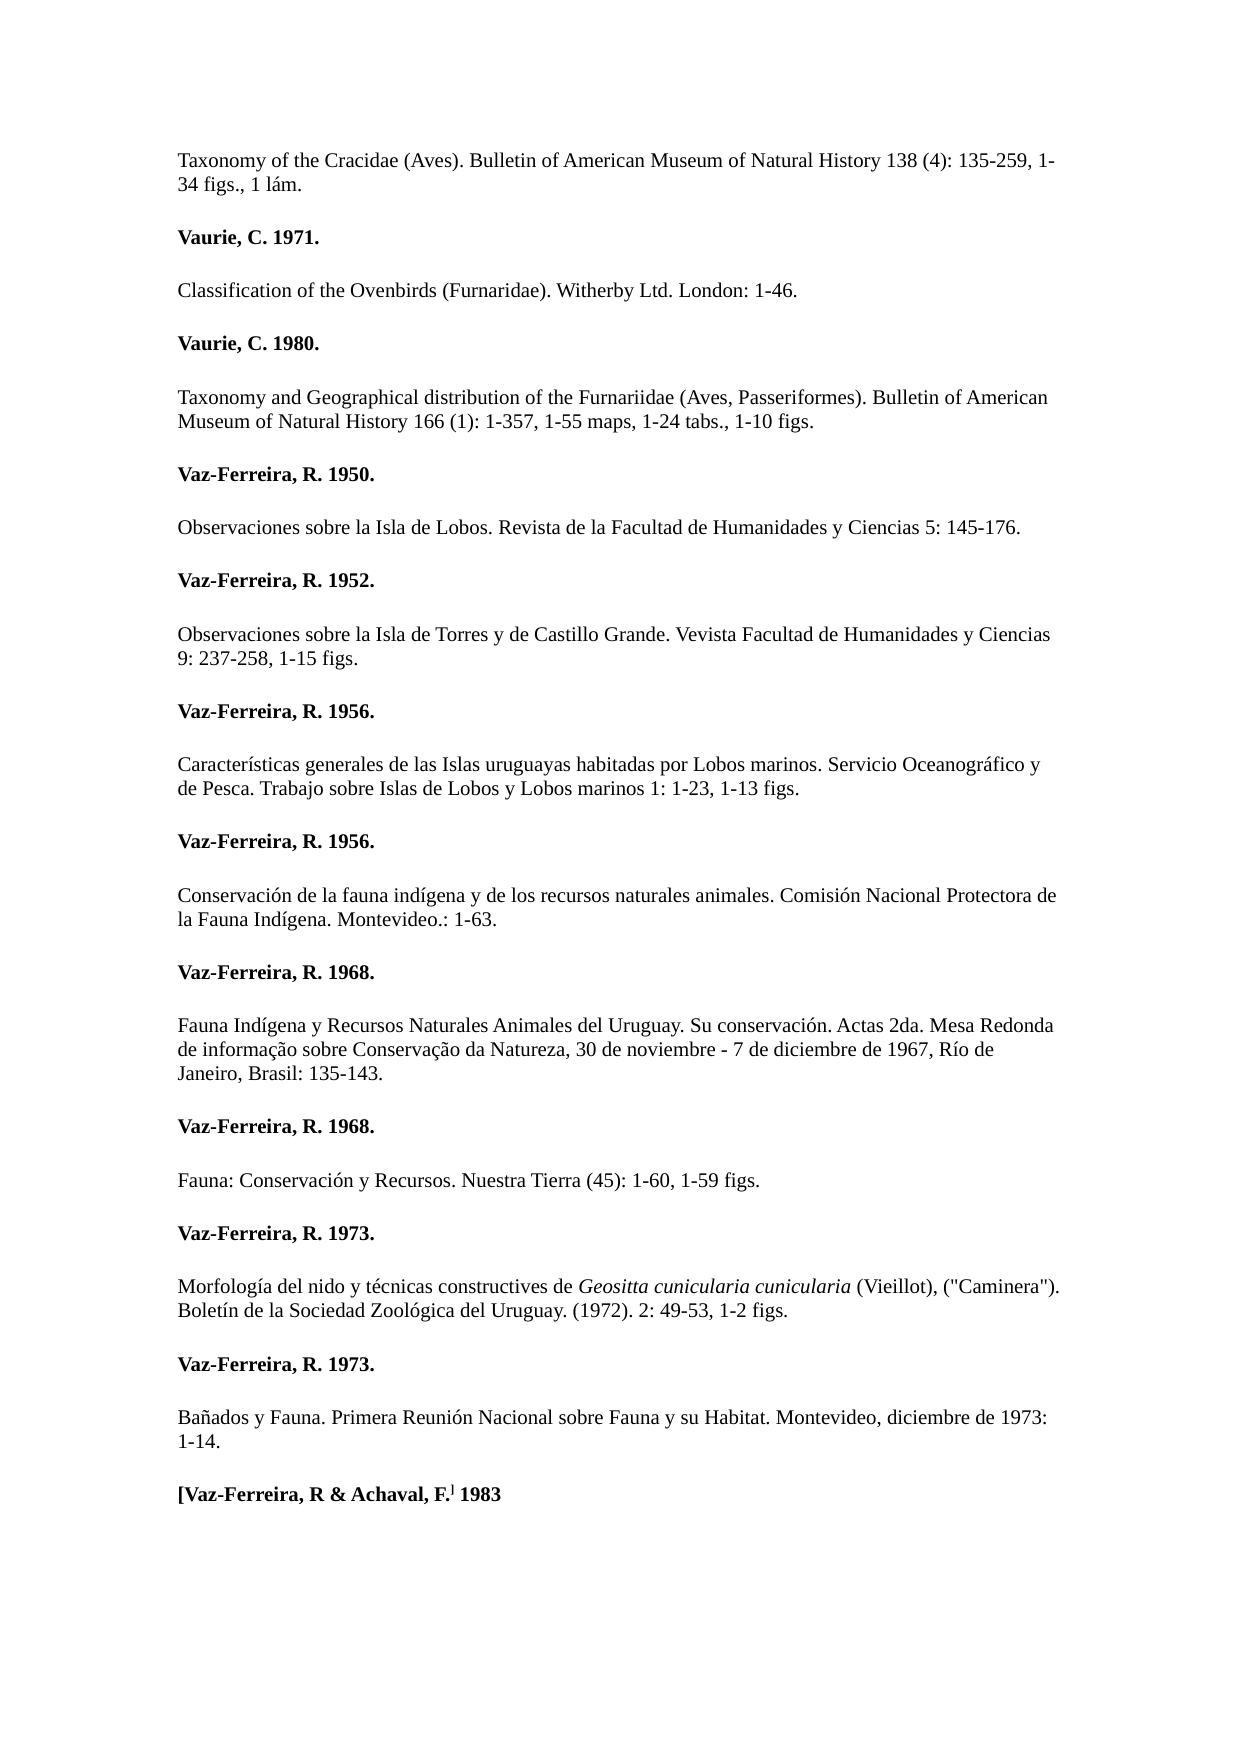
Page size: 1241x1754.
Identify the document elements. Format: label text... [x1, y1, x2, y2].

text Fauna: Conservación y Recursos. Nuestra Tierra (45): 1-60, 1-59 figs. [177, 1168, 1063, 1192]
text Vaurie, C. 1971. [177, 225, 1063, 249]
text Vaz-Ferreira, R. 1973. [177, 1351, 1063, 1376]
text Vaz-Ferreira, R. 1952. [177, 568, 1063, 592]
text Observaciones sobre la Isla de Lobos. Revista de la Facultad de Humanidades y Ciencias 5: 145-176. [177, 515, 1063, 539]
text Vaz-Ferreira, R. 1968. [177, 1114, 1063, 1138]
text Conservación de la fauna indígena y de los recursos naturales animales. Comisión Nacional Protectora de la Fauna Indígena. Montevideo.: 1-63. [177, 883, 1063, 931]
text Vaz-Ferreira, R. 1956. [177, 829, 1063, 853]
text Vaurie, C. 1980. [177, 331, 1063, 355]
text Taxonomy and Geographical distribution of the Furnariidae (Aves, Passeriformes). Bulletin of American Museum of Natural History 166 (1): 1-357, 1-55 maps, 1-24 tabs., 1-10 figs. [177, 384, 1063, 433]
text Vaz-Ferreira, R. 1973. [177, 1221, 1063, 1245]
text Morfología del nido y técnicas constructives de Geositta cunicularia cunicularia (Vieillot), ("Caminera"). Boletín de la Sociedad Zoológica del Uruguay. (1972). 2: 49-53, 1-2 figs. [177, 1274, 1063, 1322]
text Vaz-Ferreira, R. 1968. [177, 960, 1063, 984]
text Classification of the Ovenbirds (Furnaridae). Witherby Ltd. London: 1-46. [177, 278, 1063, 302]
text Observaciones sobre la Isla de Torres y de Castillo Grande. Vevista Facultad de Humanidades y Ciencias 9: 237-258, 1-15 figs. [177, 622, 1063, 670]
text Taxonomy of the Cracidae (Aves). Bulletin of American Museum of Natural History 138 (4): 135-259, 1-34 figs., 1 lám. [177, 148, 1063, 196]
text Bañados y Fauna. Primera Reunión Nacional sobre Fauna y su Habitat. Montevideo, diciembre de 1973: 1-14. [177, 1405, 1063, 1453]
text [Vaz-Ferreira, R & Achaval, F.] 1983 [177, 1482, 1063, 1506]
text Características generales de las Islas uruguayas habitadas por Lobos marinos. Servicio Oceanográfico y de Pesca. Trabajo sobre Islas de Lobos y Lobos marinos 1: 1-23, 1-13 figs. [177, 752, 1063, 800]
text Vaz-Ferreira, R. 1950. [177, 462, 1063, 486]
text Vaz-Ferreira, R. 1956. [177, 699, 1063, 723]
text Fauna Indígena y Recursos Naturales Animales del Uruguay. Su conservación. Actas 2da. Mesa Redonda de informação sobre Conservação da Natureza, 30 de noviembre - 7 de diciembre de 1967, Río de Janeiro, Brasil: 135-143. [177, 1013, 1063, 1085]
